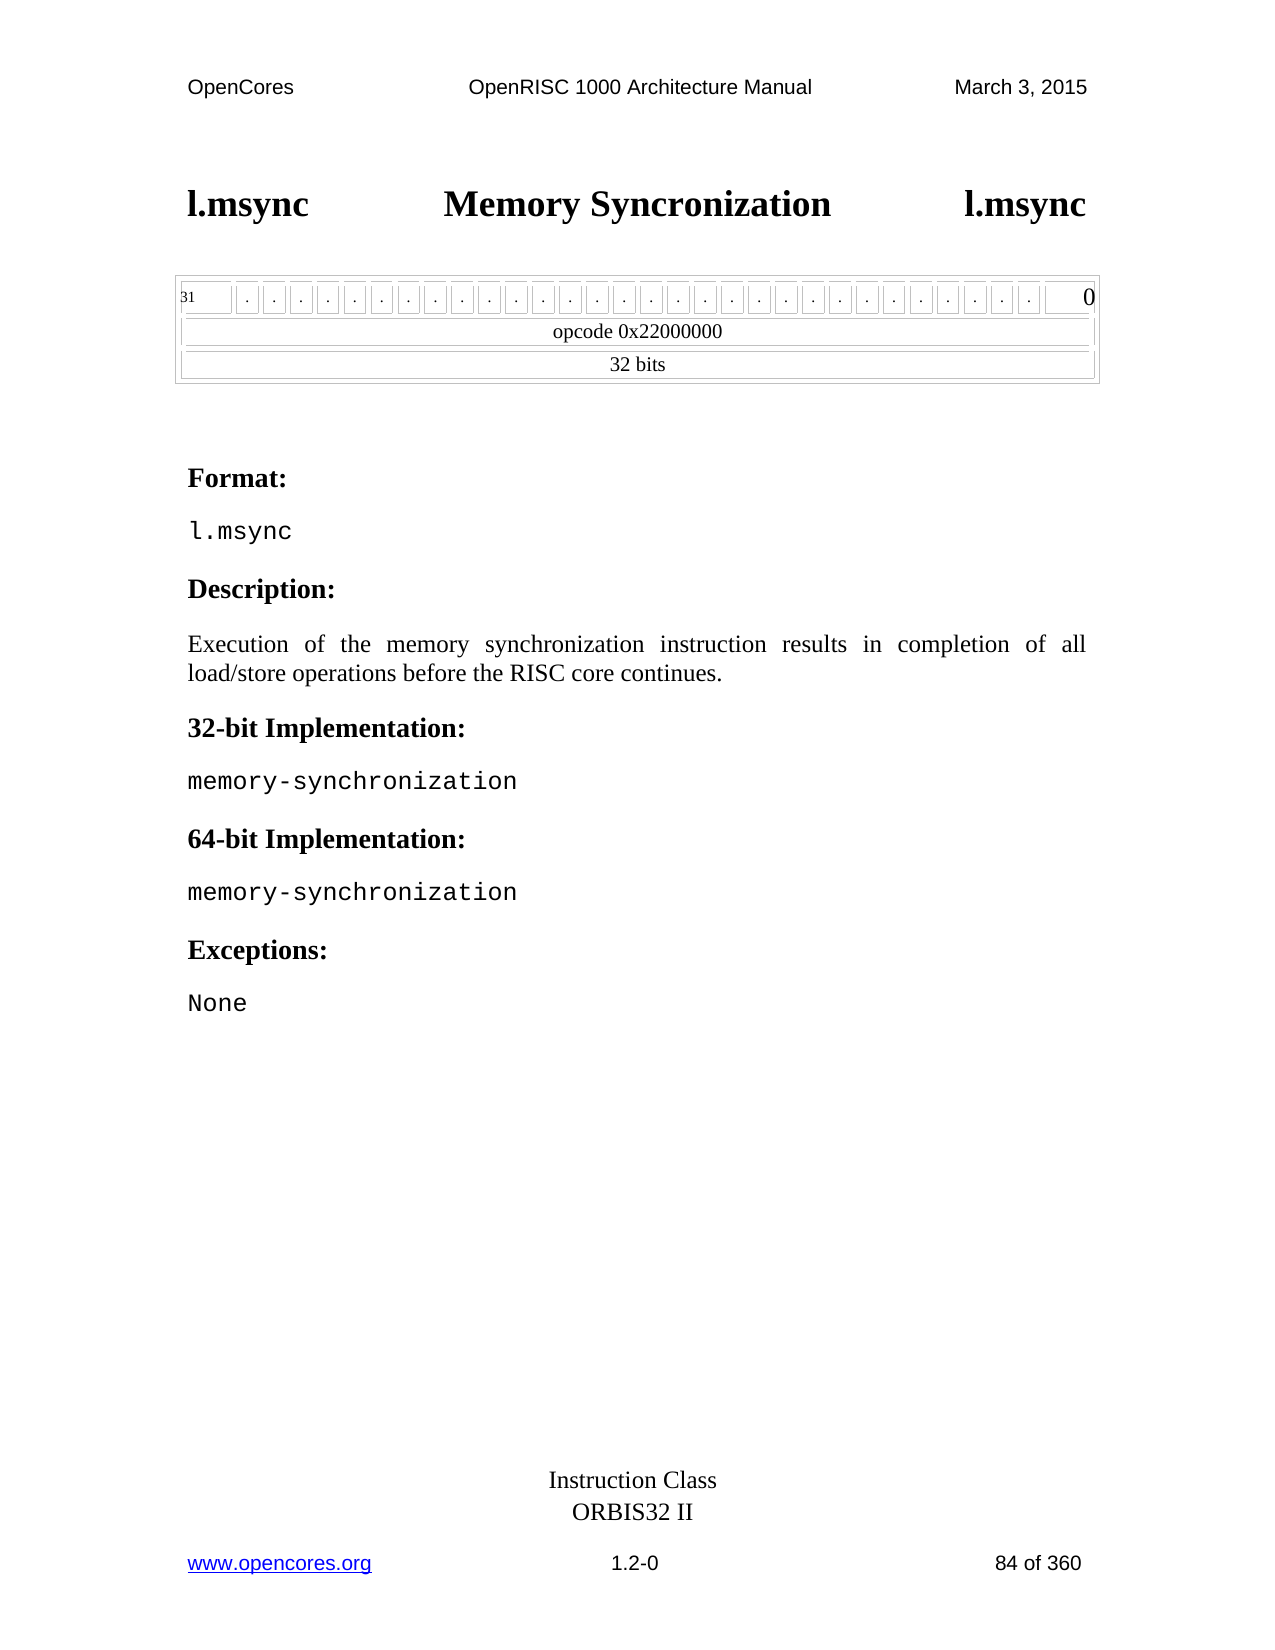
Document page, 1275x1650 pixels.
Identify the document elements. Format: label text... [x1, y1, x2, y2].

text Description: [187, 572, 1087, 604]
text None [187, 990, 1087, 1019]
text l.msync [187, 518, 1087, 547]
text Exceptions: [187, 933, 1087, 965]
text 64-bit Implementation: [187, 822, 1087, 855]
text Format: [187, 461, 1087, 493]
text 32-bit Implementation: [187, 712, 1087, 744]
text Execution of the memory synchronization instruction results in completion of all load/store operations before the RISC core continues. [187, 629, 1087, 687]
text memory-synchronization [187, 769, 1087, 797]
text memory-synchronization [187, 880, 1087, 908]
